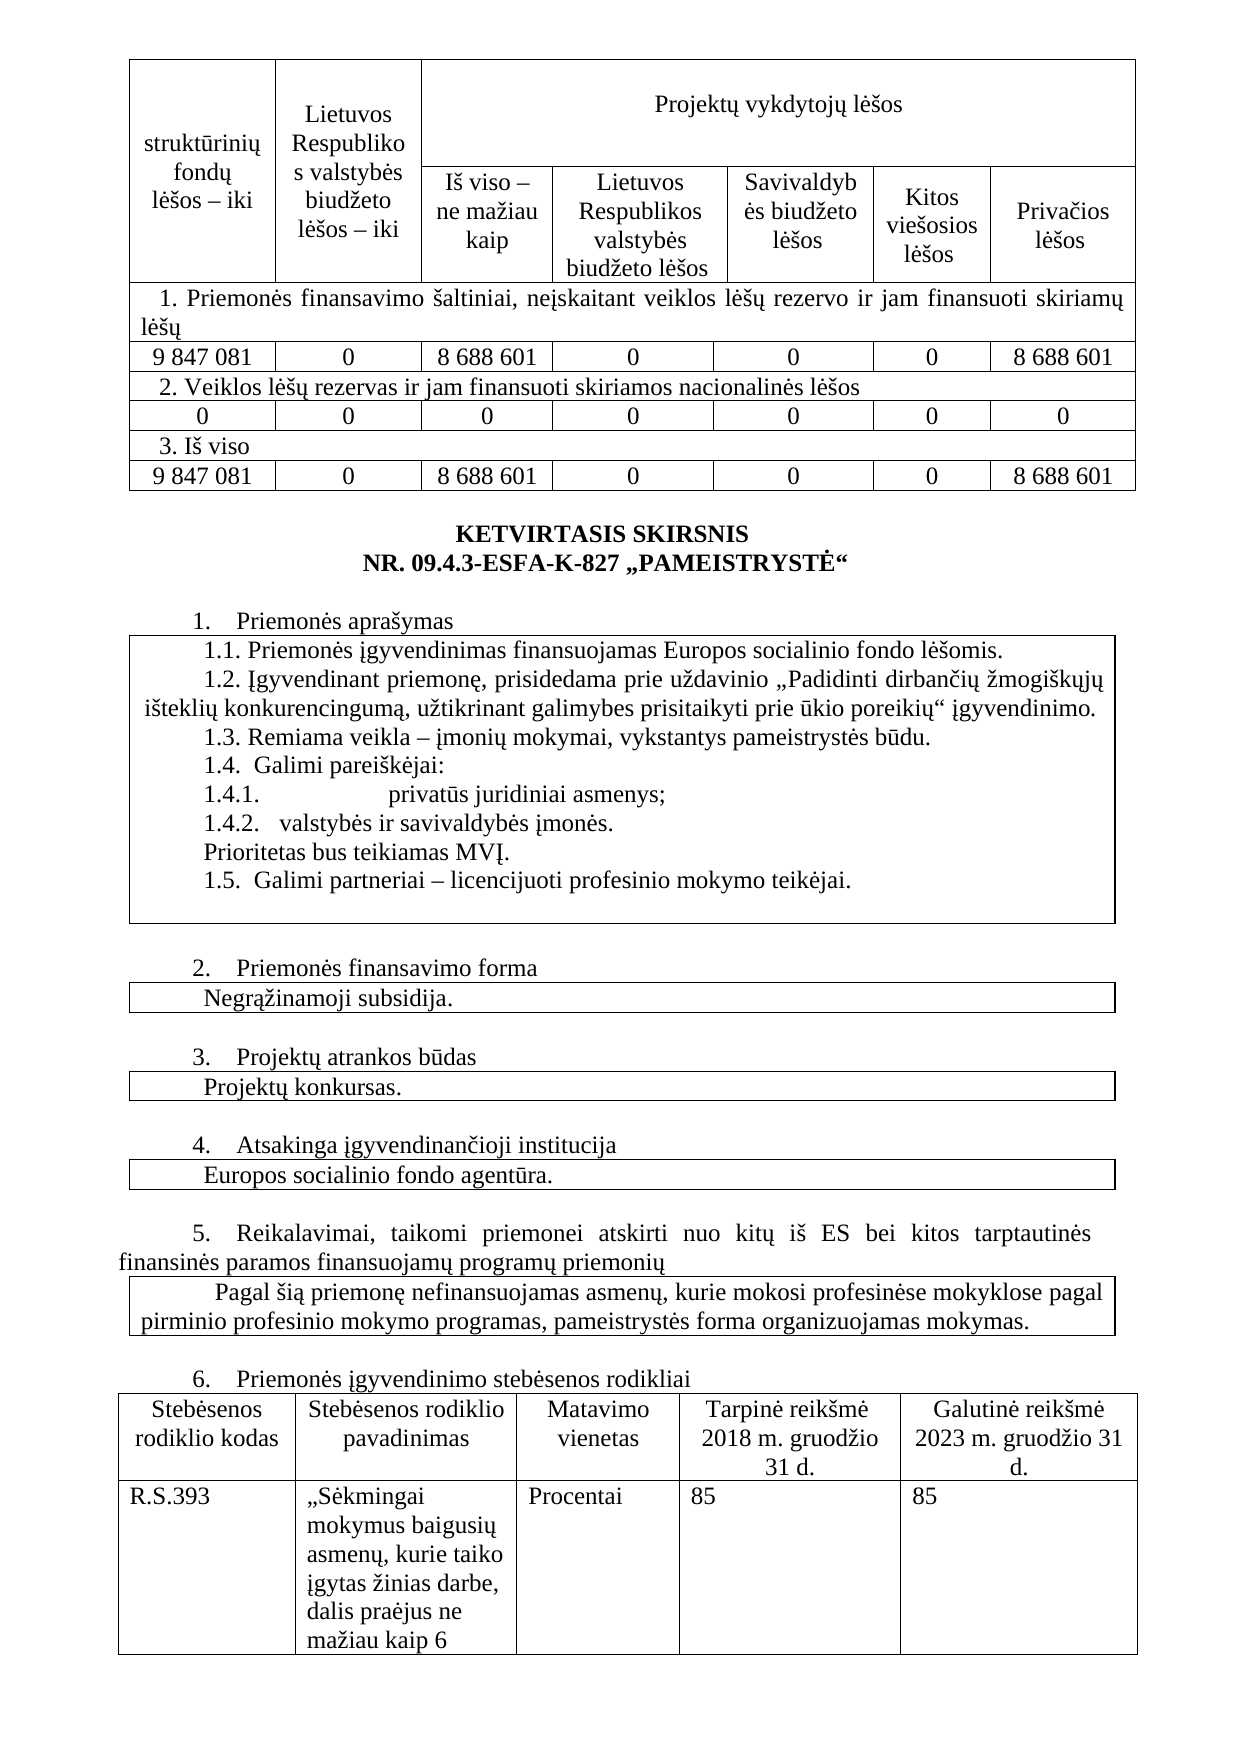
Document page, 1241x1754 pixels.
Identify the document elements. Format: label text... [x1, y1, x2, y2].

table_cell 0 [553, 461, 713, 490]
table_header Stebėsenos rodiklio kodas [119, 1394, 295, 1480]
table_cell Projektų vykdytojų lėšos [422, 60, 1135, 166]
table_cell 1.4. Galimi pareiškėjai: 1.4.1. privatūs juridiniai asmenys; 1.4.2. valstybės ir savivaldybės įmonės. Prioritetas bus teikiamas MVĮ. [130, 751, 1114, 866]
table_cell „Sėkmingai mokymus baigusių asmenų, kurie taiko įgytas žinias darbe, dalis praėjus ne mažiau kaip 6 [296, 1481, 516, 1654]
table_cell 0 [874, 342, 990, 371]
table_header Pagal šią priemonę nefinansuojamas asmenų, kurie mokosi profesinėse mokyklose pagal pirminio profesinio mokymo programas, pameistrystės forma organizuojamas mokymas. [130, 1277, 1114, 1334]
table_cell Privačios lėšos [991, 167, 1135, 282]
table_cell 8 688 601 [422, 461, 552, 490]
table_cell 0 [553, 342, 713, 371]
table_cell 1.5. Galimi partneriai – licencijuoti profesinio mokymo teikėjai. [130, 866, 1114, 894]
table_cell 1.2. Įgyvendinant priemonę, prisidedama prie uždavinio „Padidinti dirbančių žmogiškųjų išteklių konkurencingumą, užtikrinant galimybes prisitaikyti prie ūkio poreikių“ įgyvendinimo. [130, 664, 1114, 722]
table_cell 9 847 081 [130, 461, 275, 490]
table_cell Lietuvos Respublikos valstybės biudžeto lėšos – iki [276, 60, 421, 282]
table_cell struktūrinių fondų lėšos – iki [130, 60, 275, 282]
table_header Stebėsenos rodiklio pavadinimas [296, 1394, 516, 1480]
table_cell 0 [714, 461, 873, 490]
table_cell 0 [991, 401, 1135, 430]
table_cell 0 [874, 461, 990, 490]
table_cell 0 [276, 401, 421, 430]
table_cell Savivaldybės biudžeto lėšos [728, 167, 873, 282]
table_cell Iš viso – ne mažiau kaip [422, 167, 552, 282]
table_cell 0 [874, 401, 990, 430]
table_cell R.S.393 [119, 1481, 295, 1654]
table_cell 2. Veiklos lėšų rezervas ir jam finansuoti skiriamos nacionalinės lėšos [130, 372, 1135, 400]
table_cell Lietuvos Respublikos valstybės biudžeto lėšos [553, 167, 727, 282]
table_cell 0 [276, 342, 421, 371]
text 2. Priemonės finansavimo forma [192, 953, 1092, 982]
table_header Tarpinė reikšmė 2018 m. gruodžio 31 d. [680, 1394, 900, 1480]
table_cell Kitos viešosios lėšos [874, 167, 990, 282]
table_cell 0 [714, 342, 873, 371]
table_cell Procentai [517, 1481, 679, 1654]
text 1. Priemonės aprašymas [192, 606, 1092, 634]
table_header Projektų konkursas. [130, 1072, 1114, 1100]
table_cell 3. Iš viso [130, 431, 1135, 460]
table_cell 0 [553, 401, 713, 430]
table_header Europos socialinio fondo agentūra. [130, 1160, 1114, 1189]
text 6. Priemonės įgyvendinimo stebėsenos rodikliai [192, 1364, 1092, 1393]
text KETVIRTASIS SKIRSNIS [118, 519, 1092, 548]
table_cell 1.3. Remiama veikla – įmonių mokymai, vykstantys pameistrystės būdu. [130, 722, 1114, 751]
table_cell 85 [901, 1481, 1137, 1654]
table_header Matavimo vienetas [517, 1394, 679, 1480]
table_header 1.1. Priemonės įgyvendinimas finansuojamas Europos socialinio fondo lėšomis. [130, 636, 1114, 664]
table_cell 0 [714, 401, 873, 430]
table_cell 0 [130, 401, 275, 430]
text 4. Atsakinga įgyvendinančioji institucija [192, 1130, 1092, 1159]
table_cell 0 [422, 401, 552, 430]
table_cell 9 847 081 [130, 342, 275, 371]
table_cell 0 [276, 461, 421, 490]
text 3. Projektų atrankos būdas [192, 1042, 1092, 1071]
table_cell 8 688 601 [991, 461, 1135, 490]
table_header Negrąžinamoji subsidija. [130, 983, 1114, 1012]
table_cell 85 [680, 1481, 900, 1654]
table_cell [130, 894, 1114, 923]
text 5. Reikalavimai, taikomi priemonei atskirti nuo kitų iš ES bei kitos tarptautinės finansinės paramos finansuojamų programų priemonių [118, 1218, 1092, 1276]
table_cell 1. Priemonės finansavimo šaltiniai, neįskaitant veiklos lėšų rezervo ir jam finansuoti skiriamų lėšų [130, 283, 1135, 341]
text NR. 09.4.3-ESFA-K-827 „PAMEISTRYSTĖ“ [118, 548, 1092, 577]
table_header Galutinė reikšmė 2023 m. gruodžio 31 d. [901, 1394, 1137, 1480]
table_cell 8 688 601 [991, 342, 1135, 371]
table_cell 8 688 601 [422, 342, 552, 371]
